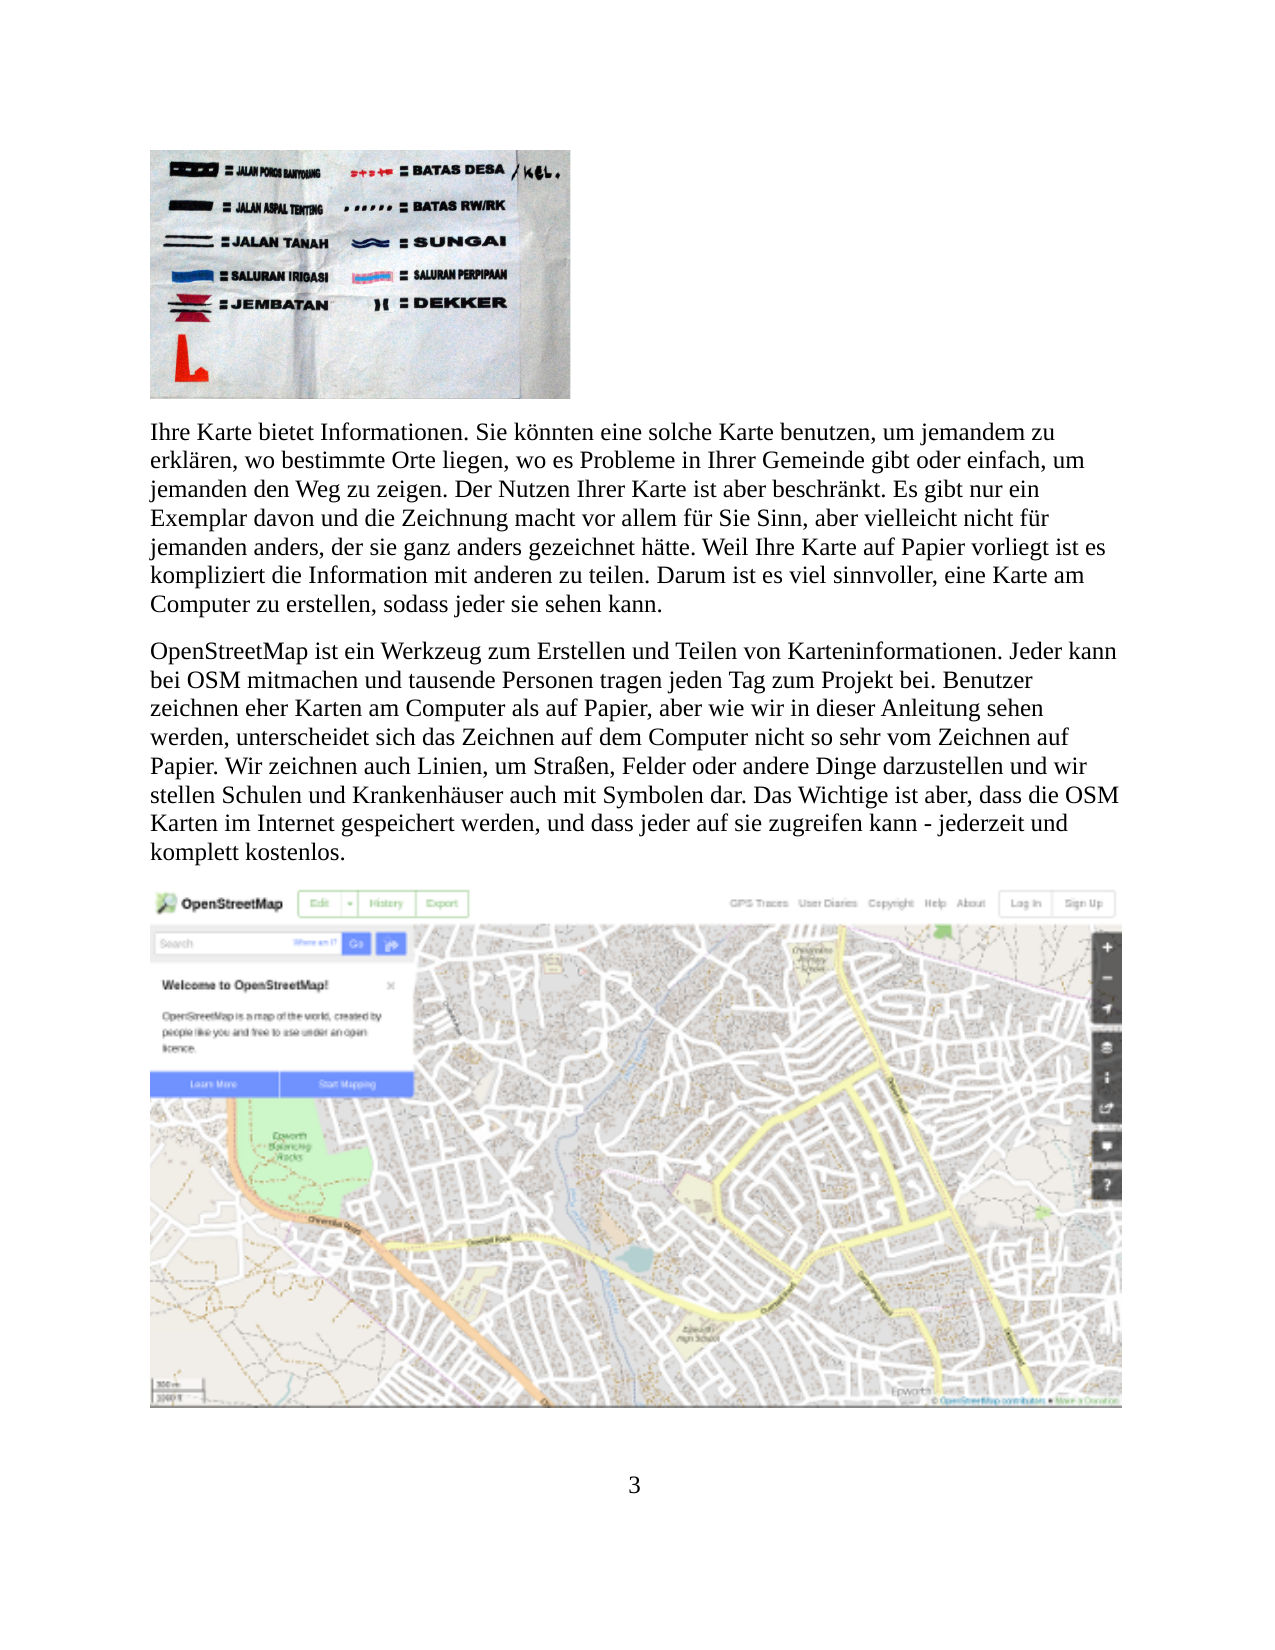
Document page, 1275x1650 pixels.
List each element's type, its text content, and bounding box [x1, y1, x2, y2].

picture [150, 150, 571, 399]
picture [150, 883, 1122, 1408]
text OpenStreetMap ist ein Werkzeug zum Erstellen und Teilen von Karteninformationen. Jeder kann bei OSM mitmachen und tausende Personen tragen jeden Tag zum Projekt bei. Benutzer zeichnen eher Karten am Computer als auf Papier, aber wie wir in dieser Anleitung sehen werden, unterscheidet sich das Zeichnen auf dem Computer nicht so sehr vom Zeichnen auf Papier. Wir zeichnen auch Linien, um Straßen, Felder oder andere Dinge darzustellen und wir stellen Schulen und Krankenhäuser auch mit Symbolen dar. Das Wichtige ist aber, dass die OSM Karten im Internet gespeichert werden, und dass jeder auf sie zugreifen kann - jederzeit und komplett kostenlos. [150, 636, 1125, 866]
text Ihre Karte bietet Informationen. Sie könnten eine solche Karte benutzen, um jemandem zu erklären, wo bestimmte Orte liegen, wo es Probleme in Ihrer Gemeinde gibt oder einfach, um jemanden den Weg zu zeigen. Der Nutzen Ihrer Karte ist aber beschränkt. Es gibt nur ein Exemplar davon und die Zeichnung macht vor allem für Sie Sinn, aber vielleicht nicht für jemanden anders, der sie ganz anders gezeichnet hätte. Weil Ihre Karte auf Papier vorliegt ist es kompliziert die Information mit anderen zu teilen. Darum ist es viel sinnvoller, eine Karte am Computer zu erstellen, sodass jeder sie sehen kann. [150, 417, 1125, 618]
